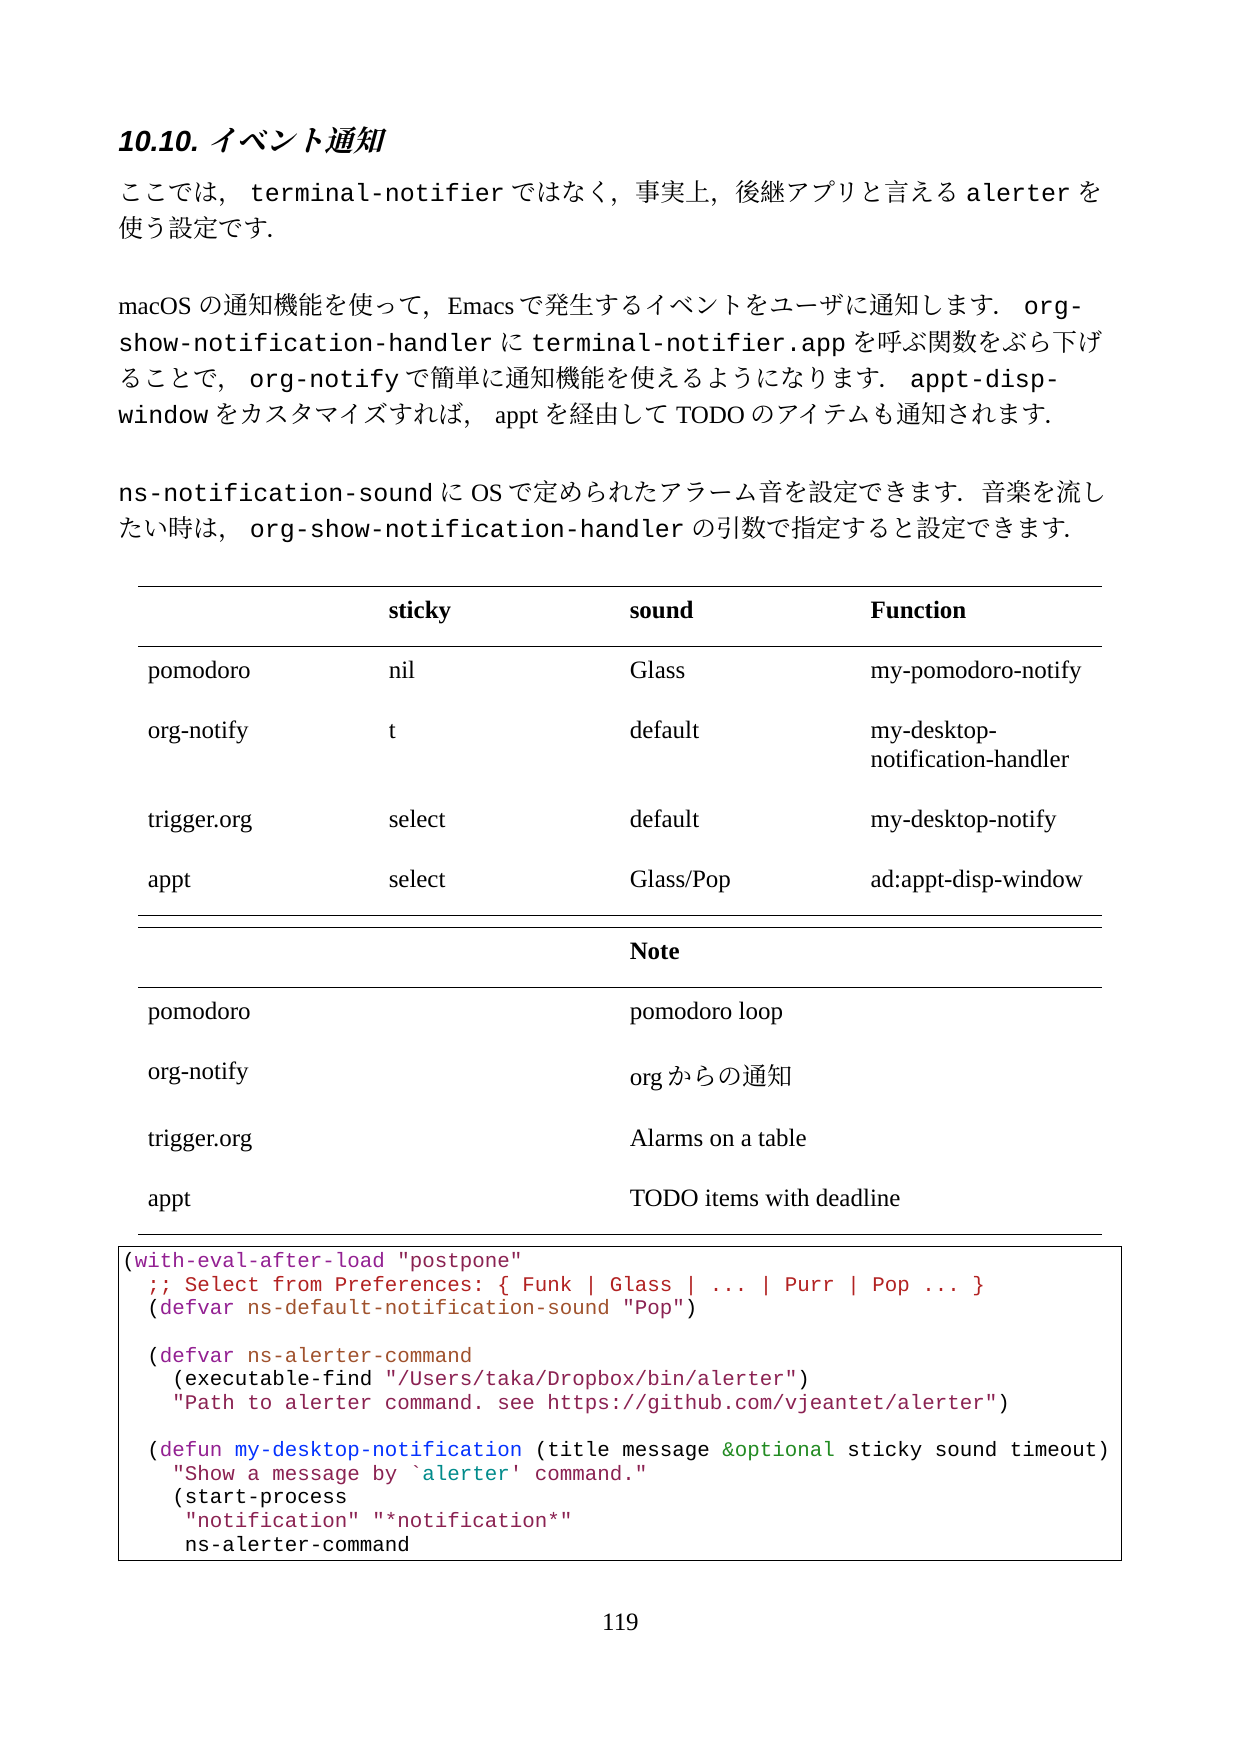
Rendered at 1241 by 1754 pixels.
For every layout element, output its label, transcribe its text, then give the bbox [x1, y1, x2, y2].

text "Show a message by `alerter' command." [119, 1459, 1121, 1482]
table_cell select [379, 855, 620, 915]
text ns-notification-sound に OSで定められたアラーム音を設定できます．音楽を流したい時は， org-show-notification-handler の引数で指定すると設定できます． [118, 472, 1122, 573]
text (executable-find "/Users/taka/Dropbox/bin/alerter") [119, 1364, 1121, 1388]
text (defun my-desktop-notification (title message &optional sticky sound timeout) [119, 1435, 1121, 1459]
subtitle イベント通知 [118, 118, 1122, 160]
table_cell org-notify [138, 706, 379, 795]
table_cell TODO items with deadline [620, 1174, 1102, 1234]
table_cell pomodoro [138, 988, 620, 1047]
table_header sticky [379, 587, 620, 646]
table_cell appt [138, 855, 379, 915]
text ;; Select from Preferences: { Funk | Glass | ... | Purr | Pop ... } [119, 1270, 1121, 1293]
table_cell nil [379, 647, 620, 706]
table_cell Glass [620, 647, 861, 706]
text (defvar ns-alerter-command [119, 1341, 1121, 1364]
table_cell trigger.org [138, 1114, 620, 1174]
text "Path to alerter command. see https://github.com/vjeantet/alerter") [119, 1388, 1121, 1412]
table_cell my-desktop-notify [861, 795, 1102, 855]
table_cell appt [138, 1174, 620, 1234]
table_header Note [620, 928, 1102, 987]
text macOS の通知機能を使って，Emacsで発生するイベントをユーザに通知します． org-show-notification-handler に terminal-notifier.app を呼ぶ関数をぶら下げることで， org-notify で簡単に通知機能を使えるようになります． appt-disp-window をカスタマイズすれば， appt を経由して TODOのアイテムも通知されます． [118, 286, 1122, 460]
table_cell pomodoro [138, 647, 379, 706]
table_cell orgからの通知 [620, 1047, 1102, 1114]
table_header [138, 928, 620, 987]
text ns-alerter-command [119, 1530, 1121, 1560]
table_cell Glass/Pop [620, 855, 861, 915]
text (start-process [119, 1482, 1121, 1506]
table_cell my-pomodoro-notify [861, 647, 1102, 706]
text ここでは， terminal-notifier ではなく，事実上，後継アプリと言える alerter を使う設定です． [118, 172, 1122, 273]
table_cell pomodoro loop [620, 988, 1102, 1047]
table_cell trigger.org [138, 795, 379, 855]
table_cell select [379, 795, 620, 855]
table_cell t [379, 706, 620, 795]
table_cell default [620, 795, 861, 855]
text (defvar ns-default-notification-sound "Pop") [119, 1293, 1121, 1317]
text "notification" "*notification*" [119, 1506, 1121, 1530]
table_header [138, 587, 379, 646]
table_cell ad:appt-disp-window [861, 855, 1102, 915]
table_cell my-desktop-notification-handler [861, 706, 1102, 795]
table_cell default [620, 706, 861, 795]
table_header Function [861, 587, 1102, 646]
table_header sound [620, 587, 861, 646]
table_cell org-notify [138, 1047, 620, 1114]
text (with-eval-after-load "postpone" [119, 1247, 1121, 1270]
table_cell Alarms on a table [620, 1114, 1102, 1174]
